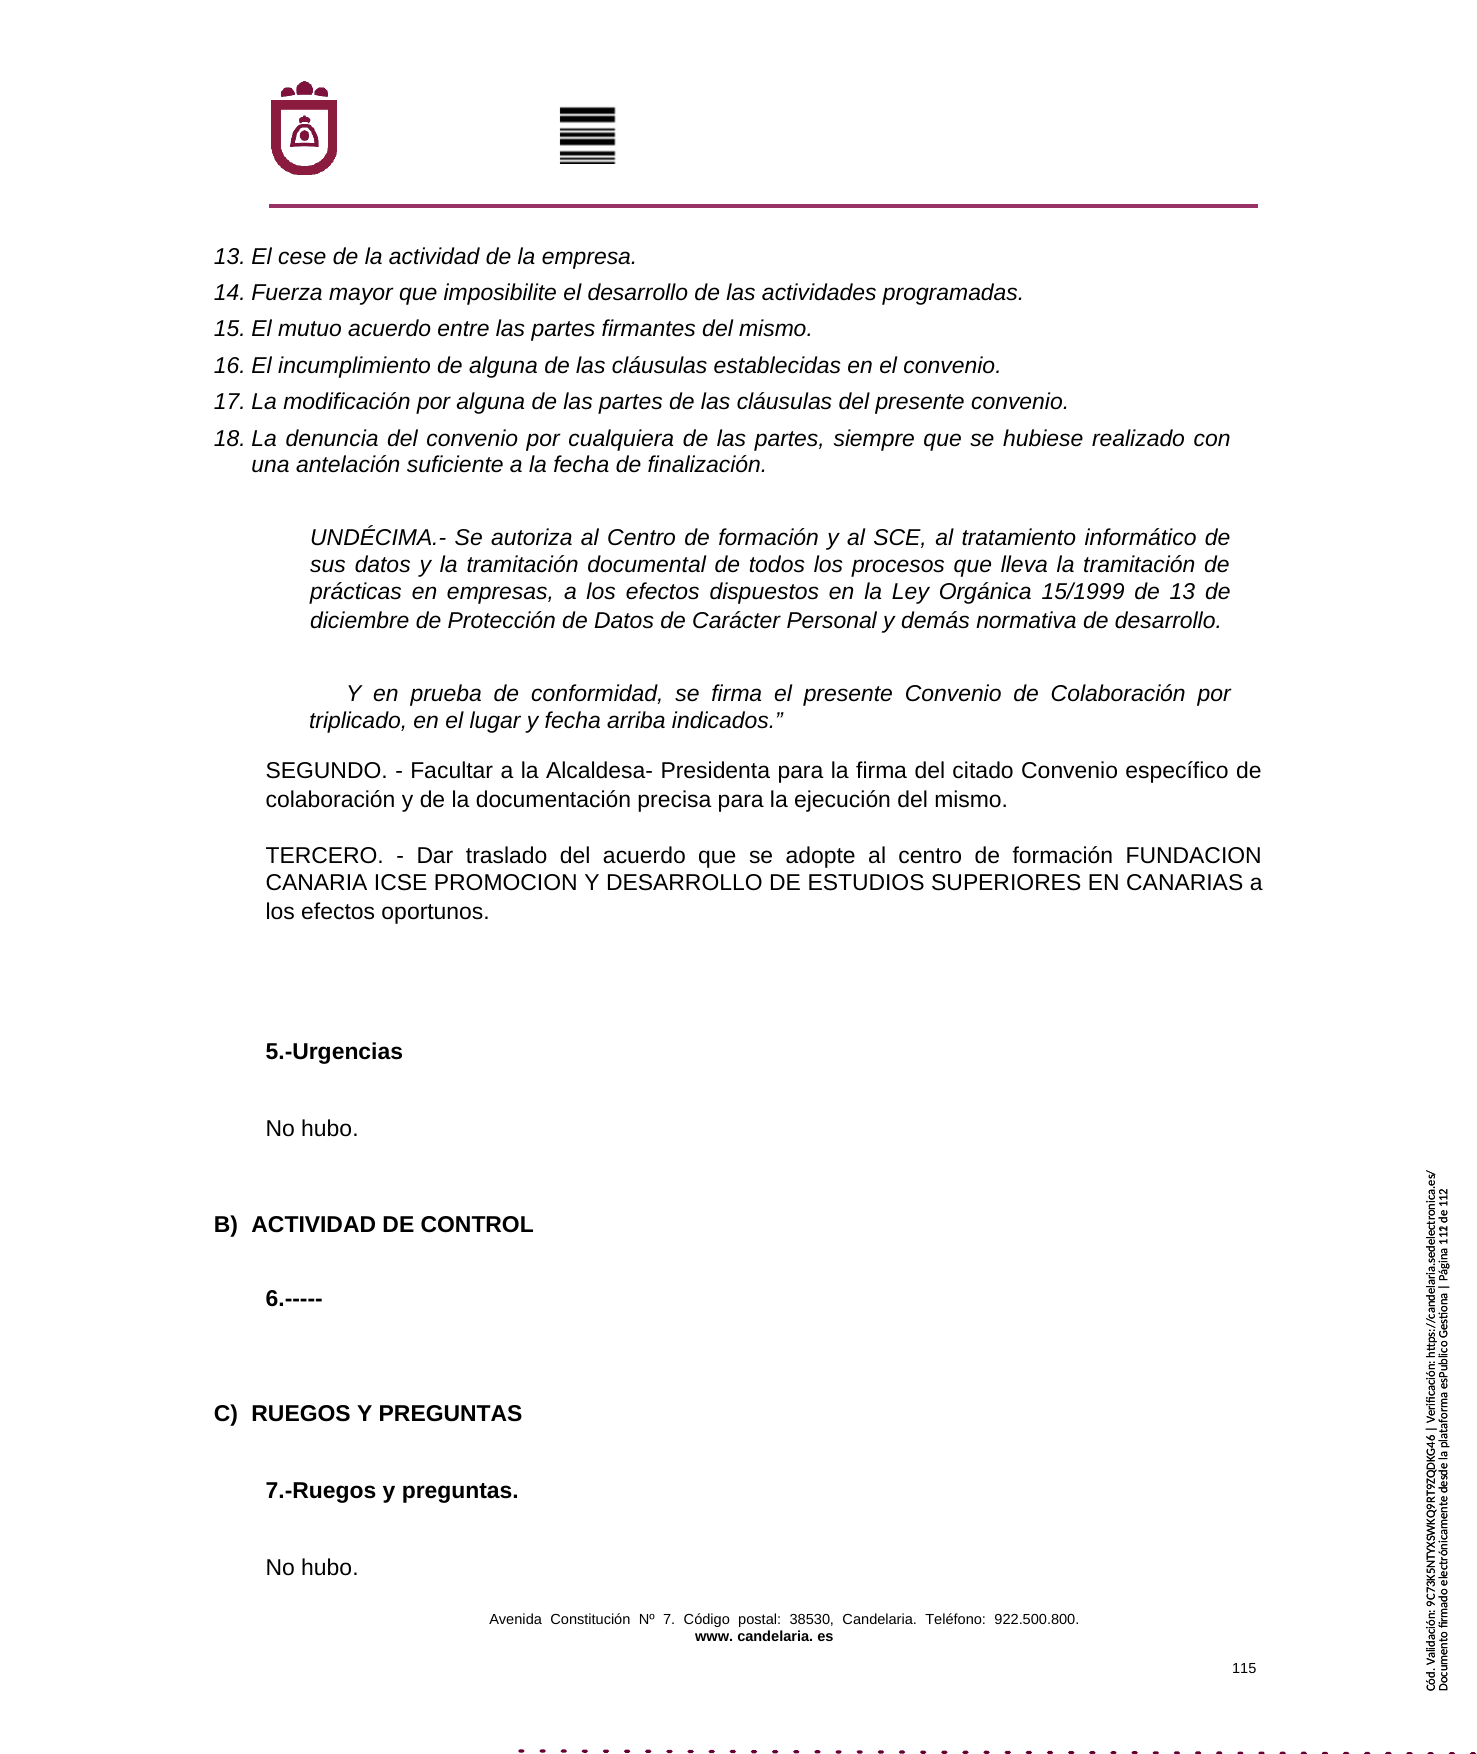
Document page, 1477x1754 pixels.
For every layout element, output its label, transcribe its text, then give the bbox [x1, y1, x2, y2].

list El cese de la actividad de la empresa. [214, 243, 1233, 269]
list La denuncia del convenio por cualquiera de las partes, siempre que se hubiese realizado con una antelación suficiente a la fecha de finalización. [214, 424, 1233, 478]
text No hubo. [265, 1554, 1263, 1580]
list El incumplimiento de alguna de las cláusulas establecidas en el convenio. [214, 352, 1233, 378]
text 5.-Urgencias [265, 1038, 1264, 1064]
list El mutuo acuerdo entre las partes firmantes del mismo. [214, 315, 1233, 342]
text Y en prueba de conformidad, se firma el presente Convenio de Colaboración por triplicado, en el lugar y fecha arriba indicados.” [309, 680, 1233, 733]
text UNDÉCIMA.- Se autoriza al Centro de formación y al SCE, al tratamiento informático de sus datos y la tramitación documental de todos los procesos que lleva la tramitación de prácticas en empresas, a los efectos dispuestos en la Ley Orgánica 15/1999 de 13 de diciembre de Protección de Datos de Carácter Personal y demás normativa de desarrollo. [310, 524, 1233, 633]
text 7.-Ruegos y preguntas. [265, 1477, 1264, 1503]
text No hubo. [265, 1115, 1263, 1141]
list RUEGOS Y PREGUNTAS [214, 1400, 1264, 1426]
list ACTIVIDAD DE CONTROL [214, 1209, 1264, 1238]
list La modificación por alguna de las partes de las cláusulas del presente convenio. [214, 388, 1233, 414]
text SEGUNDO. - Facultar a la Alcaldesa- Presidenta para la firma del citado Convenio específico de colaboración y de la documentación precisa para la ejecución del mismo. [265, 757, 1263, 813]
text TERCERO. - Dar traslado del acuerdo que se adopte al centro de formación FUNDACION CANARIA ICSE PROMOCION Y DESARROLLO DE ESTUDIOS SUPERIORES EN CANARIAS a los efectos oportunos. [265, 842, 1263, 924]
list Fuerza mayor que imposibilite el desarrollo de las actividades programadas. [214, 279, 1233, 305]
text 6.----- [265, 1284, 1264, 1311]
